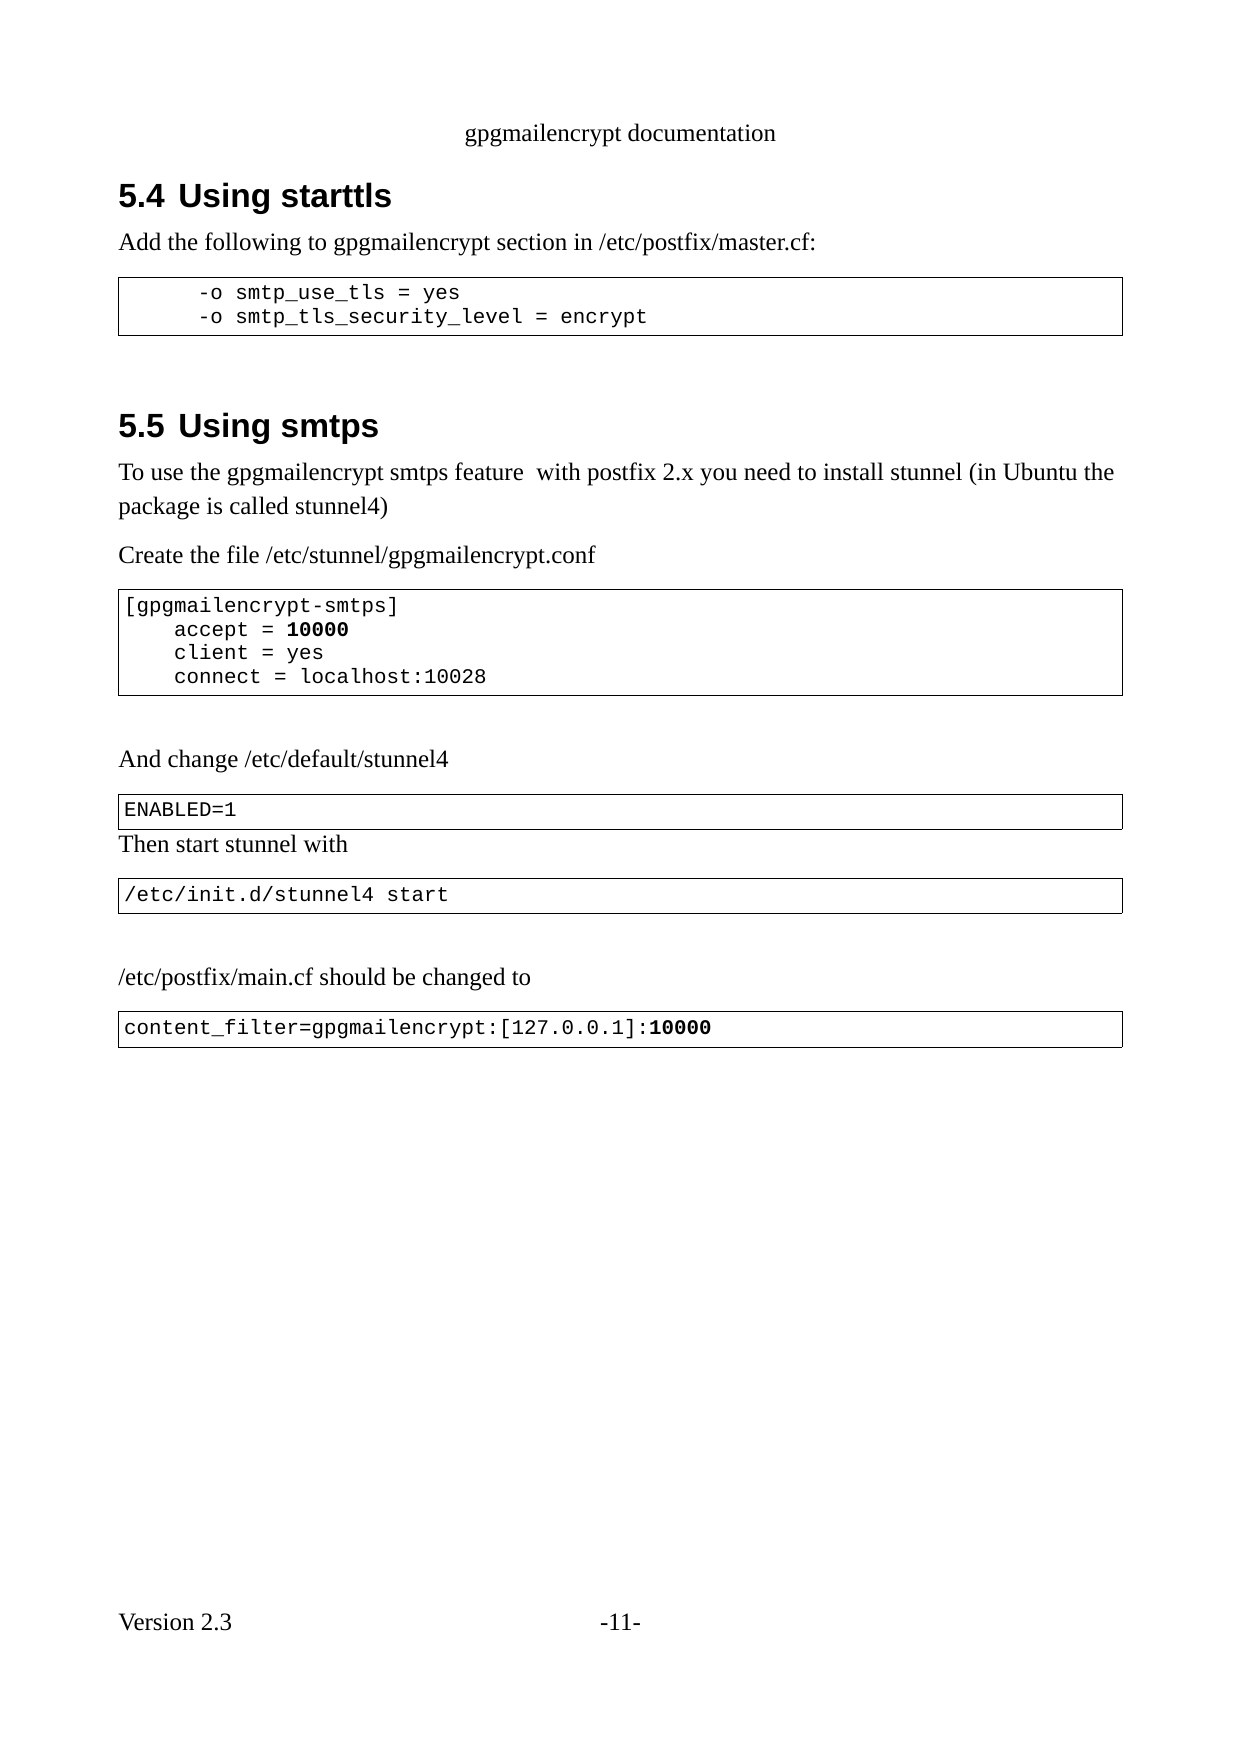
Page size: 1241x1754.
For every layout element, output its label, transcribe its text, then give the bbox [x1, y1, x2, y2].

text Create the file /etc/stunnel/gpgmailencrypt.conf [118, 540, 1122, 569]
text Add the following to gpgmailencrypt section in /etc/postfix/master.cf: [118, 227, 1122, 256]
subtitle Using smtps [118, 405, 1122, 444]
text Then start stunnel with [118, 830, 1122, 858]
table_header [gpgmailencrypt-smtps] accept = 10000 client = yes connect = localhost:10028 [119, 590, 1122, 695]
table_header ENABLED=1 [119, 795, 1122, 829]
subtitle Using starttls [118, 176, 1122, 215]
text And change /etc/default/stunnel4 [118, 744, 1122, 773]
table_header content_filter=gpgmailencrypt:[127.0.0.1]:10000 [119, 1012, 1122, 1047]
table_header /etc/init.d/stunnel4 start [119, 879, 1122, 913]
table_header -o smtp_use_tls = yes -o smtp_tls_security_level = encrypt [119, 278, 1122, 335]
text To use the gpgmailencrypt smtps feature with postfix 2.x you need to install stunnel (in Ubuntu the package is called stunnel4) [118, 457, 1122, 520]
text /etc/postfix/main.cf should be changed to [118, 962, 1122, 991]
